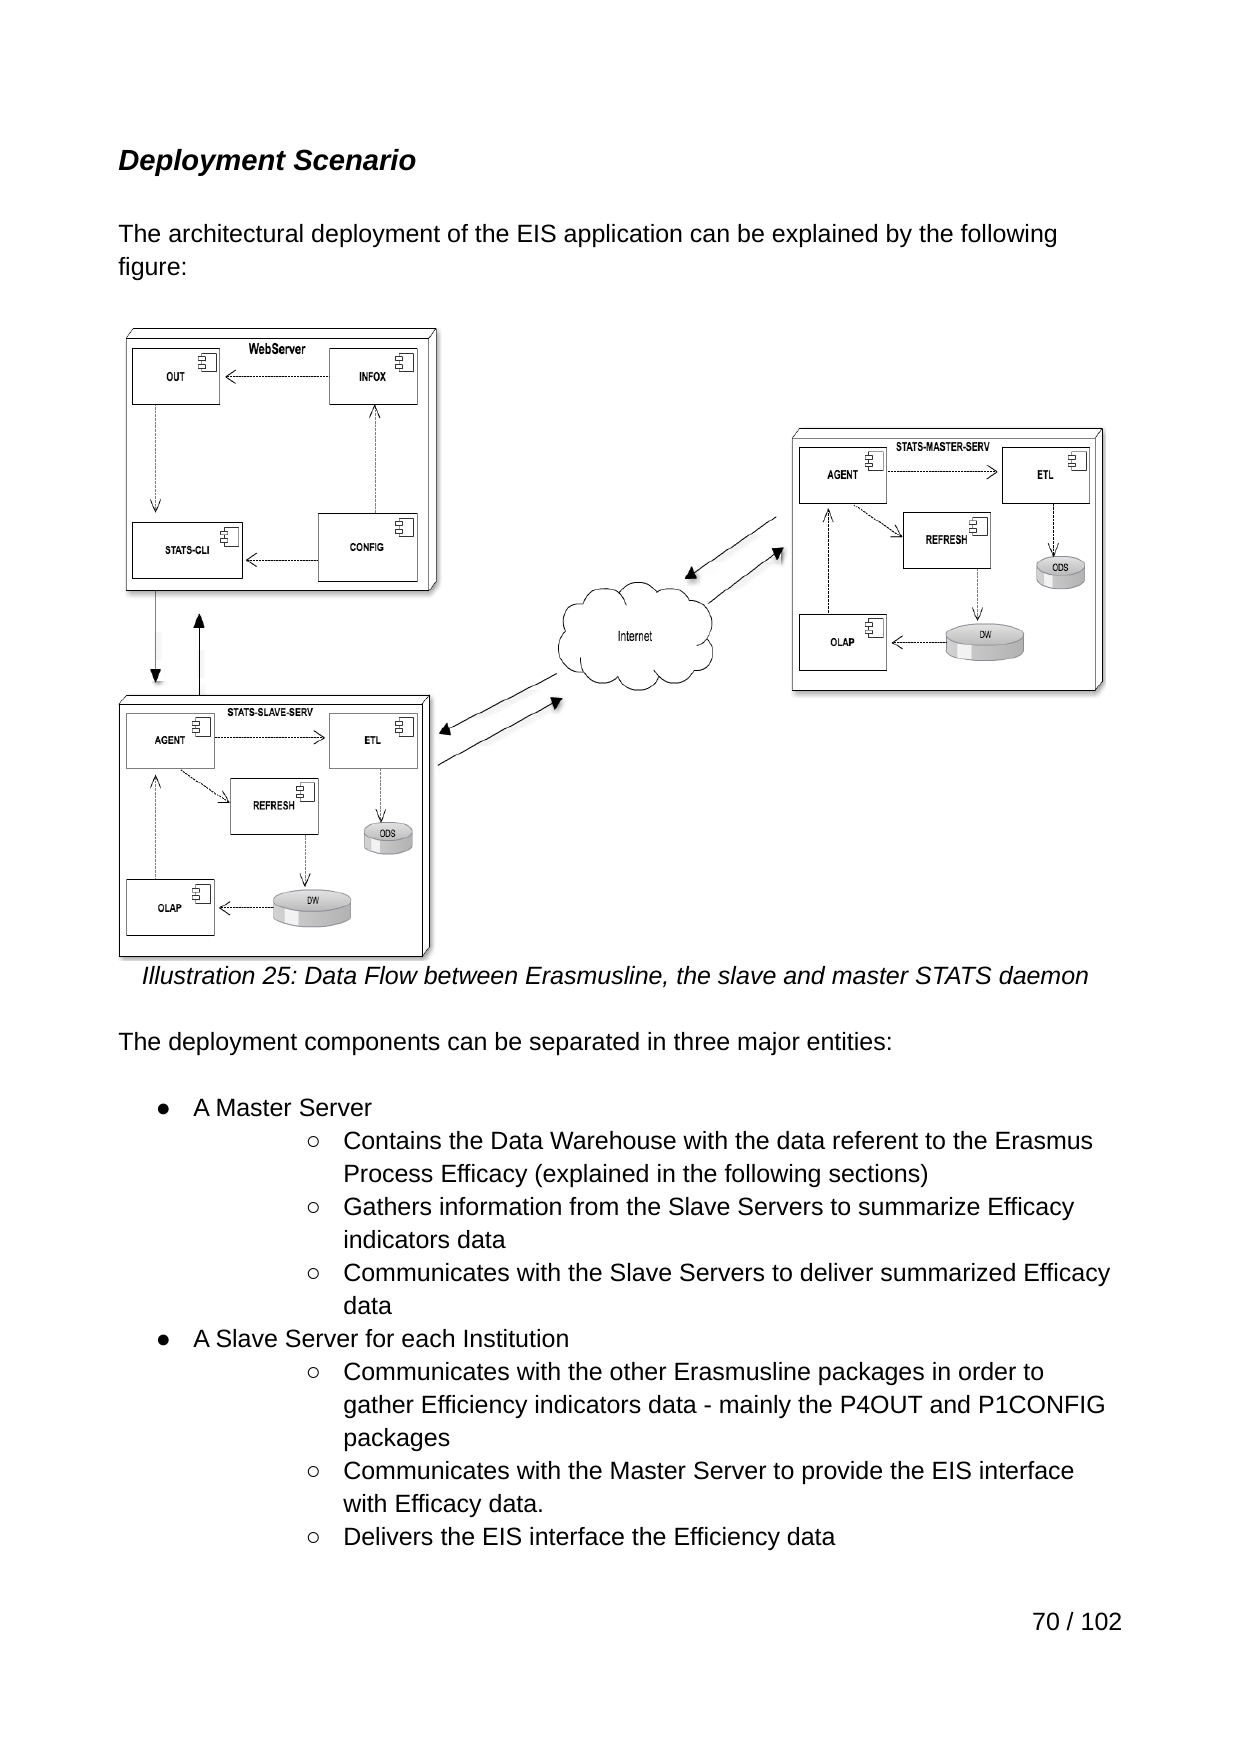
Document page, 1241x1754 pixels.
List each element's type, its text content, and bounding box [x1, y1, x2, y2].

list Contains the Data Warehouse with the data referent to the Erasmus Process Efficacy (explained in the following sections) [306, 1126, 1122, 1188]
list Delivers the EIS interface the Efficiency data [306, 1522, 1122, 1551]
picture [118, 328, 1106, 961]
list Communicates with the Master Server to provide the EIS interface with Efficacy data. [306, 1456, 1122, 1518]
subtitle Deployment Scenario [118, 143, 1122, 177]
list Communicates with the Slave Servers to deliver summarized Efficacy data [306, 1258, 1122, 1320]
list Gathers information from the Slave Servers to summarize Efficacy indicators data [306, 1192, 1122, 1254]
text The deployment components can be separated in three major entities: [118, 1027, 1122, 1056]
list A Master Server [193, 1093, 1122, 1122]
text Illustration 25: Data Flow between Erasmusline, the slave and master STATS daemon [118, 961, 1116, 989]
text The architectural deployment of the EIS application can be explained by the following figure: [118, 219, 1122, 281]
list Communicates with the other Erasmusline packages in order to gather Efficiency indicators data - mainly the P4OUT and P1CONFIG packages [306, 1357, 1122, 1452]
list A Slave Server for each Institution [193, 1324, 1122, 1353]
